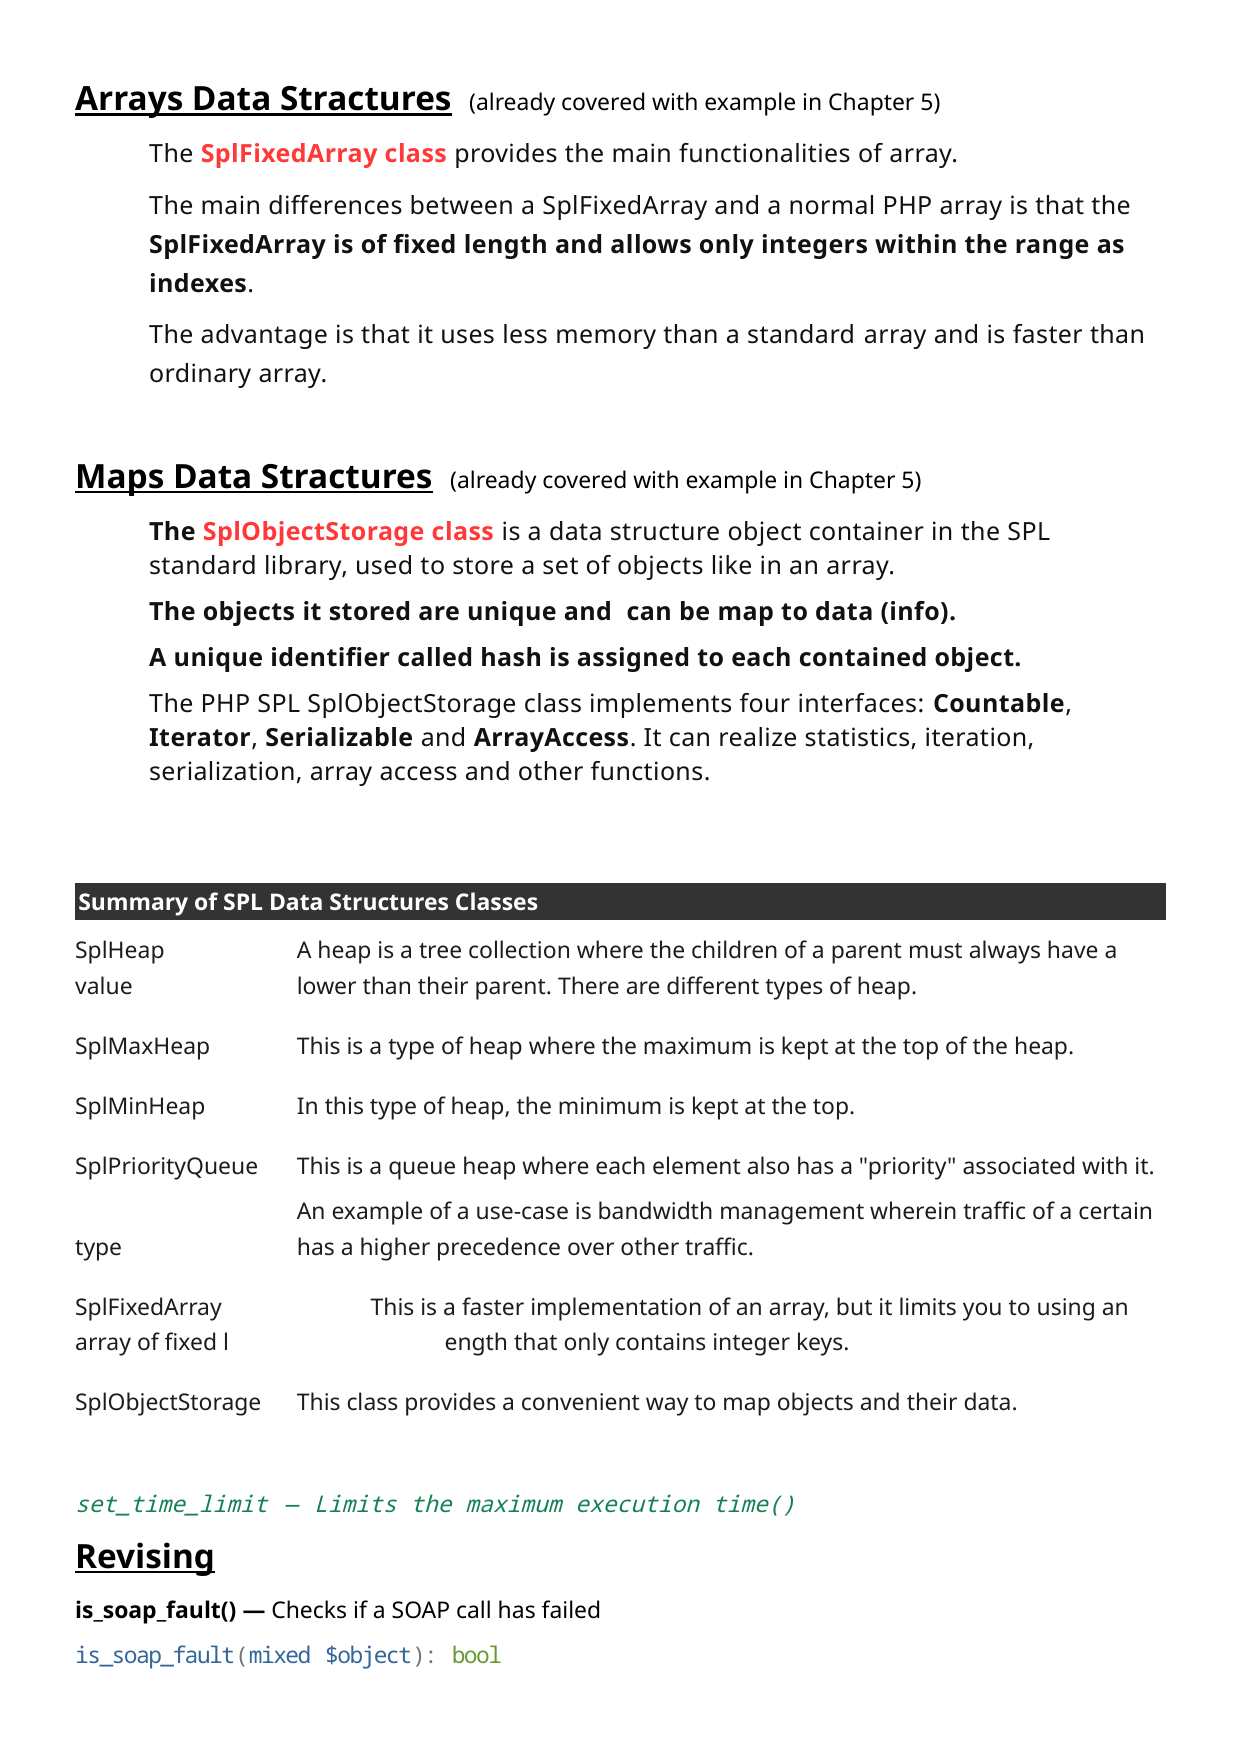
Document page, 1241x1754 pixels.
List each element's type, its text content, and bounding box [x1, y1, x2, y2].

text set_time_limit — Limits the maximum execution time() [75, 1488, 1166, 1519]
text The objects it stored are unique and can be map to data (info). [149, 594, 1166, 628]
text SplMaxHeap This is a type of heap where the maximum is kept at the top of the heap. [75, 1030, 1166, 1061]
text SplHeap A heap is a tree collection where the children of a parent must always have a value lower than their parent. There are different types of heap. [75, 934, 1166, 1001]
text Summary of SPL Data Structures Classes [75, 883, 1166, 920]
text The SplObjectStorage class is a data structure object container in the SPL standard library, used to store a set of objects like in an array. [149, 514, 1166, 582]
text The SplFixedArray class provides the main functionalities of array. [149, 136, 1166, 170]
text Revising [75, 1533, 1166, 1578]
text Arrays Data Stractures (already covered with example in Chapter 5) [75, 75, 1166, 120]
text The advantage is that it uses less memory than a standard array and is faster than ordinary array. [149, 317, 1166, 390]
text A unique identifier called hash is assigned to each contained object. [149, 640, 1166, 674]
text Maps Data Stractures (already covered with example in Chapter 5) [75, 452, 1166, 498]
text The main differences between a SplFixedArray and a normal PHP array is that the SplFixedArray is of fixed length and allows only integers within the range as indexes. [149, 187, 1166, 300]
text is_soap_fault() — Checks if a SOAP call has failed [75, 1594, 1166, 1625]
text An example of a use-case is bandwidth management wherein traffic of a certain type has a higher precedence over other traffic. [75, 1194, 1166, 1262]
text SplObjectStorage This class provides a convenient way to map objects and their data. [75, 1386, 1166, 1417]
text SplPriorityQueue This is a queue heap where each element also has a "priority" associated with it. [75, 1150, 1166, 1181]
text SplMinHeap In this type of heap, the minimum is kept at the top. [75, 1090, 1166, 1121]
text The PHP SPL SplObjectStorage class implements four interfaces: Countable, Iterator, Serializable and ArrayAccess. It can realize statistics, iteration, serialization, array access and other functions. [149, 686, 1166, 788]
text SplFixedArray This is a faster implementation of an array, but it limits you to using an array of fixed l ength that only contains integer keys. [75, 1290, 1166, 1358]
text is_soap_fault(mixed $object): bool [75, 1639, 1166, 1670]
